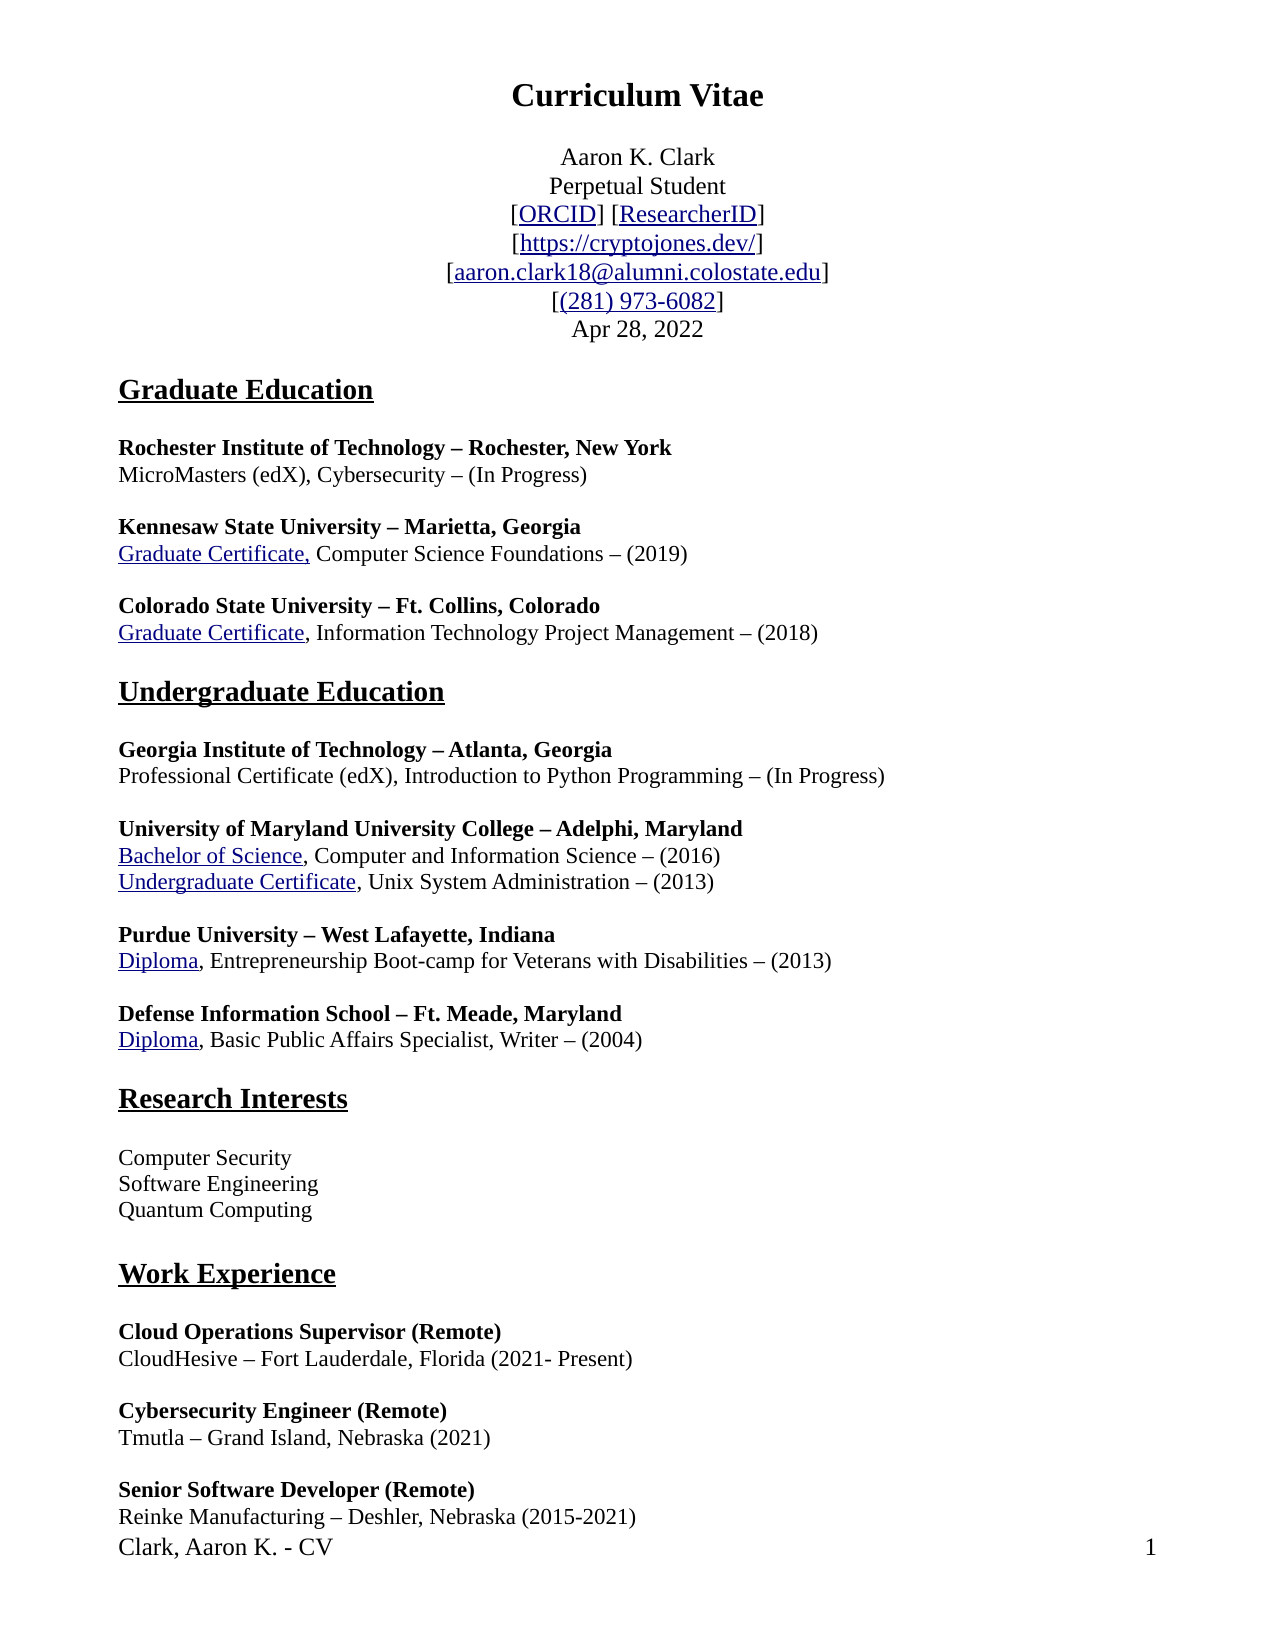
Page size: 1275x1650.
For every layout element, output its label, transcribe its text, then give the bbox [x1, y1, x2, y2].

text CloudHesive – Fort Lauderdale, Florida (2021- Present) [118, 1345, 1157, 1371]
text Perpetual Student [118, 171, 1157, 199]
text Professional Certificate (edX), Introduction to Python Programming – (In Progress) [118, 763, 1157, 789]
text [ORCID] [ResearcherID] [118, 199, 1157, 228]
text Undergraduate Education [118, 674, 1157, 707]
text Cybersecurity Engineer (Remote) [118, 1397, 1157, 1424]
text Apr 28, 2022 [118, 314, 1157, 343]
text Diploma, Entrepreneurship Boot-camp for Veterans with Disabilities – (2013) [118, 947, 1157, 973]
text Computer Security [118, 1143, 1157, 1170]
text Graduate Certificate, Information Technology Project Management – (2018) [118, 619, 1157, 645]
text Graduate Certificate, Computer Science Foundations – (2019) [118, 540, 1157, 566]
text Graduate Education [118, 372, 1157, 434]
text Bachelor of Science, Computer and Information Science – (2016) [118, 842, 1157, 868]
text Kennesaw State University – Marietta, Georgia [118, 513, 1157, 540]
text Rochester Institute of Technology – Rochester, New York [118, 434, 1157, 461]
text [aaron.clark18@alumni.colostate.edu] [118, 257, 1157, 286]
text Quantum Computing [118, 1196, 1157, 1223]
text Georgia Institute of Technology – Atlanta, Georgia [118, 736, 1157, 763]
text Cloud Operations Supervisor (Remote) [118, 1318, 1157, 1345]
text MicroMasters (edX), Cybersecurity – (In Progress) [118, 461, 1157, 487]
text Senior Software Developer (Remote) [118, 1477, 1157, 1503]
text Aaron K. Clark [118, 142, 1157, 171]
text Purdue University – West Lafayette, Indiana [118, 921, 1157, 947]
text Colorado State University – Ft. Collins, Colorado [118, 592, 1157, 619]
text Research Interests [118, 1081, 1157, 1115]
text Diploma, Basic Public Affairs Specialist, Writer – (2004) [118, 1026, 1157, 1052]
text Curriculum Vitae [118, 75, 1157, 113]
text Tmutla – Grand Island, Nebraska (2021) [118, 1424, 1157, 1450]
text Software Engineering [118, 1170, 1157, 1196]
text [https://cryptojones.dev/] [118, 228, 1157, 257]
text Reinke Manufacturing – Deshler, Nebraska (2015-2021) [118, 1503, 1157, 1529]
text Work Experience [118, 1256, 1157, 1290]
text Undergraduate Certificate, Unix System Administration – (2013) [118, 868, 1157, 894]
text Defense Information School – Ft. Meade, Maryland [118, 1000, 1157, 1026]
text University of Maryland University College – Adelphi, Maryland [118, 815, 1157, 842]
text [(281) 973-6082] [118, 286, 1157, 314]
